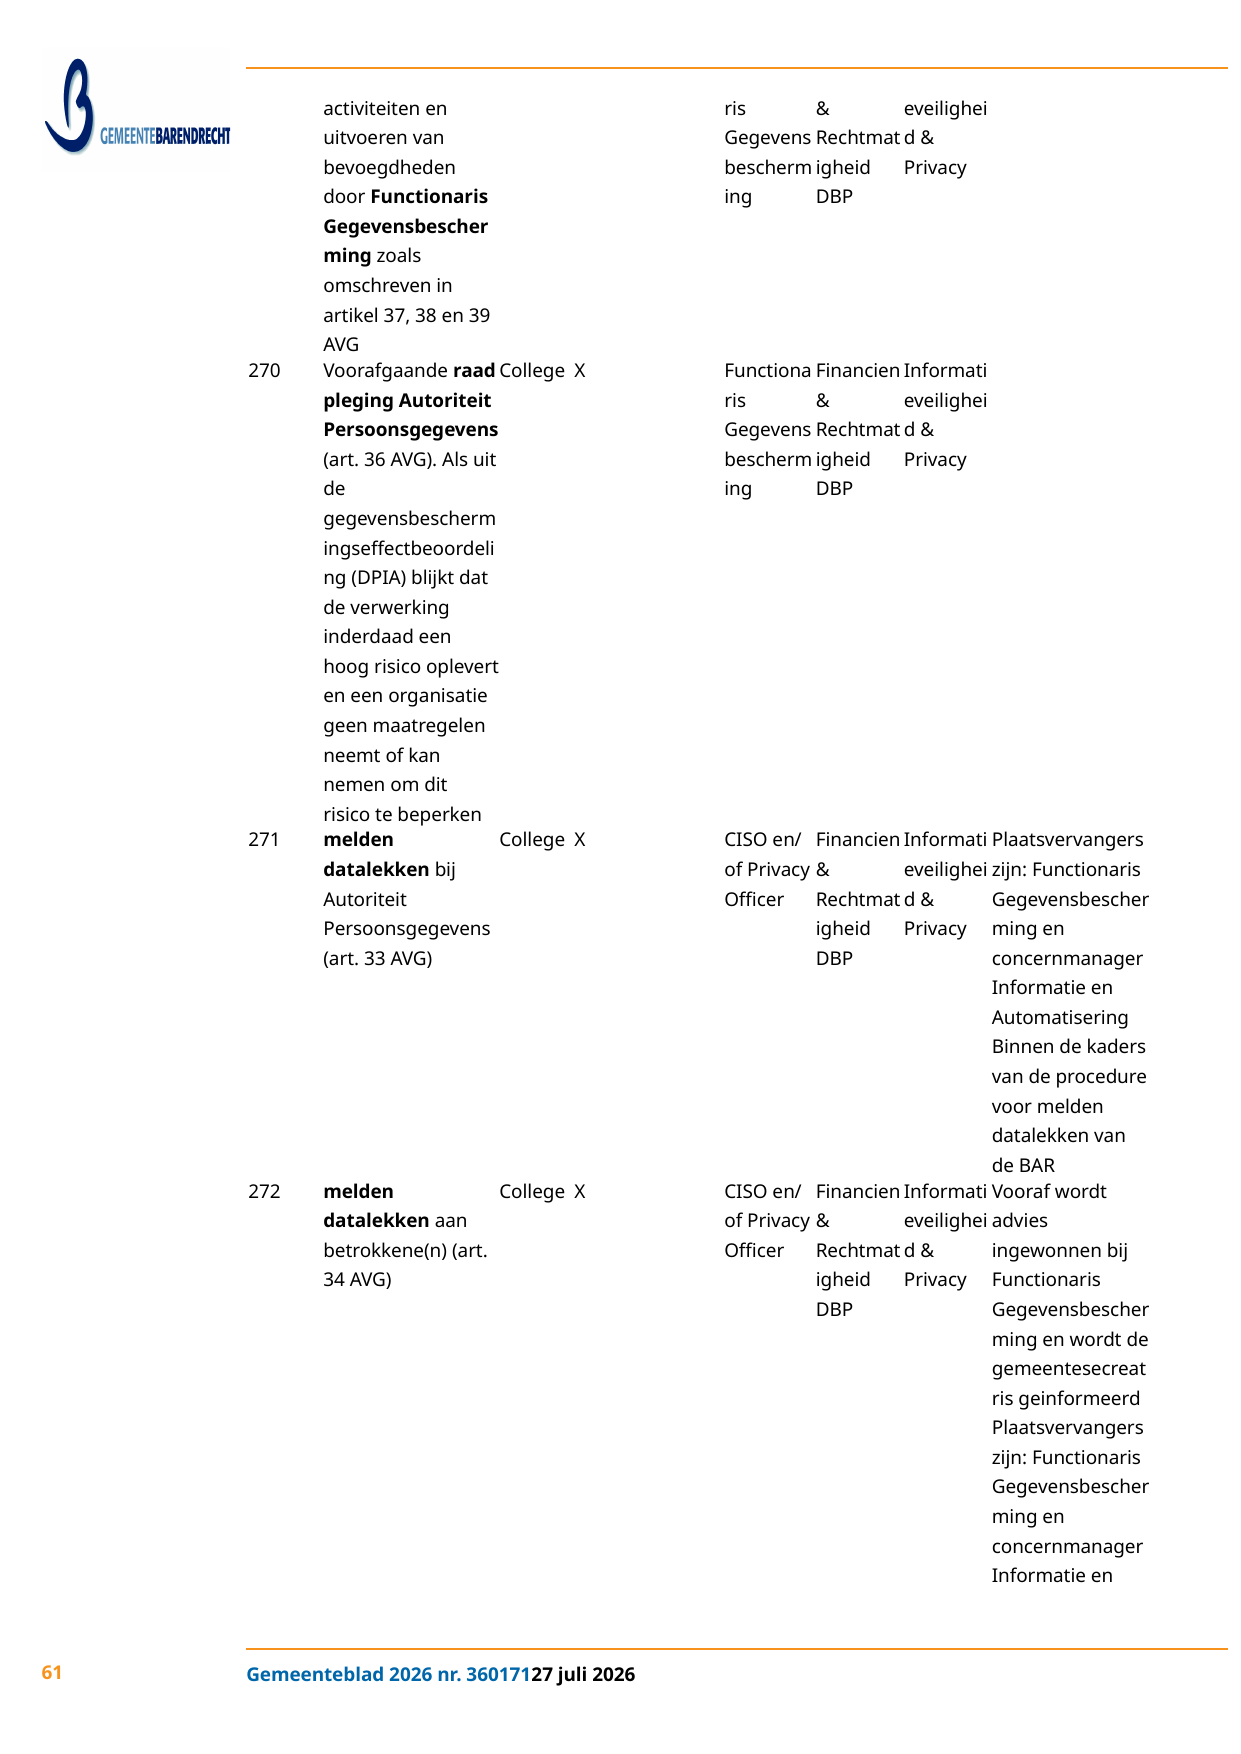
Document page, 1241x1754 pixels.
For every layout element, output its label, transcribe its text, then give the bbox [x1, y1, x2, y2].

table_cell Informatieveiligheid & Privacy [904, 827, 992, 1178]
table_cell Informatieveiligheid & Privacy [904, 357, 992, 827]
table_cell ris Gegevensbescherming [724, 95, 816, 357]
table_cell [649, 1178, 724, 1588]
table_cell Financien & Rechtmatigheid DBP [816, 1178, 904, 1588]
table_cell X [574, 1178, 649, 1588]
table_cell [992, 95, 1152, 357]
table_cell X [574, 357, 649, 827]
table_cell CISO en/ of Privacy Officer [724, 1178, 816, 1588]
table_cell College [499, 357, 574, 827]
table_cell [574, 95, 649, 357]
table_cell melden datalekken bij Autoriteit Persoonsgegevens (art. 33 AVG) [323, 827, 499, 1178]
table_cell Financien & Rechtmatigheid DBP [816, 357, 904, 827]
table_cell Voorafgaande raadpleging Autoriteit Persoonsgegevens (art. 36 AVG). Als uit de gegevensbeschermingseffectbeoordeling (DPIA) blijkt dat de verwerking inderdaad een hoog risico oplevert en een organisatie geen maatregelen neemt of kan nemen om dit risico te beperken [323, 357, 499, 827]
table_cell CISO en/ of Privacy Officer [724, 827, 816, 1178]
table_cell [649, 357, 724, 827]
table_cell College [499, 1178, 574, 1588]
table_cell Informatieveiligheid & Privacy [904, 1178, 992, 1588]
table_cell 272 [248, 1178, 323, 1588]
table_cell 271 [248, 827, 323, 1178]
table_cell [992, 357, 1152, 827]
table_cell & Rechtmatigheid DBP [816, 95, 904, 357]
table_cell Vooraf wordt advies ingewonnen bij Functionaris Gegevensbescherming en wordt de gemeentesecreatris geinformeerd Plaatsvervangers zijn: Functionaris Gegevensbescherming en concernmanager Informatie en [992, 1178, 1152, 1588]
table_cell [649, 827, 724, 1178]
table_cell [248, 95, 323, 357]
table_cell Functionaris Gegevensbescherming [724, 357, 816, 827]
table_cell melden datalekken aan betrokkene(n) (art. 34 AVG) [323, 1178, 499, 1588]
table_cell 270 [248, 357, 323, 827]
table_cell eveiligheid & Privacy [904, 95, 992, 357]
picture [41, 47, 231, 172]
table_cell X [574, 827, 649, 1178]
table_cell [649, 95, 724, 357]
table_cell College [499, 827, 574, 1178]
table_cell Plaatsvervangers zijn: Functionaris Gegevensbescherming en concernmanager Informatie en Automatisering Binnen de kaders van de procedure voor melden datalekken van de BAR [992, 827, 1152, 1178]
table_cell [499, 95, 574, 357]
table_cell Financien & Rechtmatigheid DBP [816, 827, 904, 1178]
table_cell activiteiten en uitvoeren van bevoegdheden door Functionaris Gegevensbescherming zoals omschreven in artikel 37, 38 en 39 AVG [323, 95, 499, 357]
